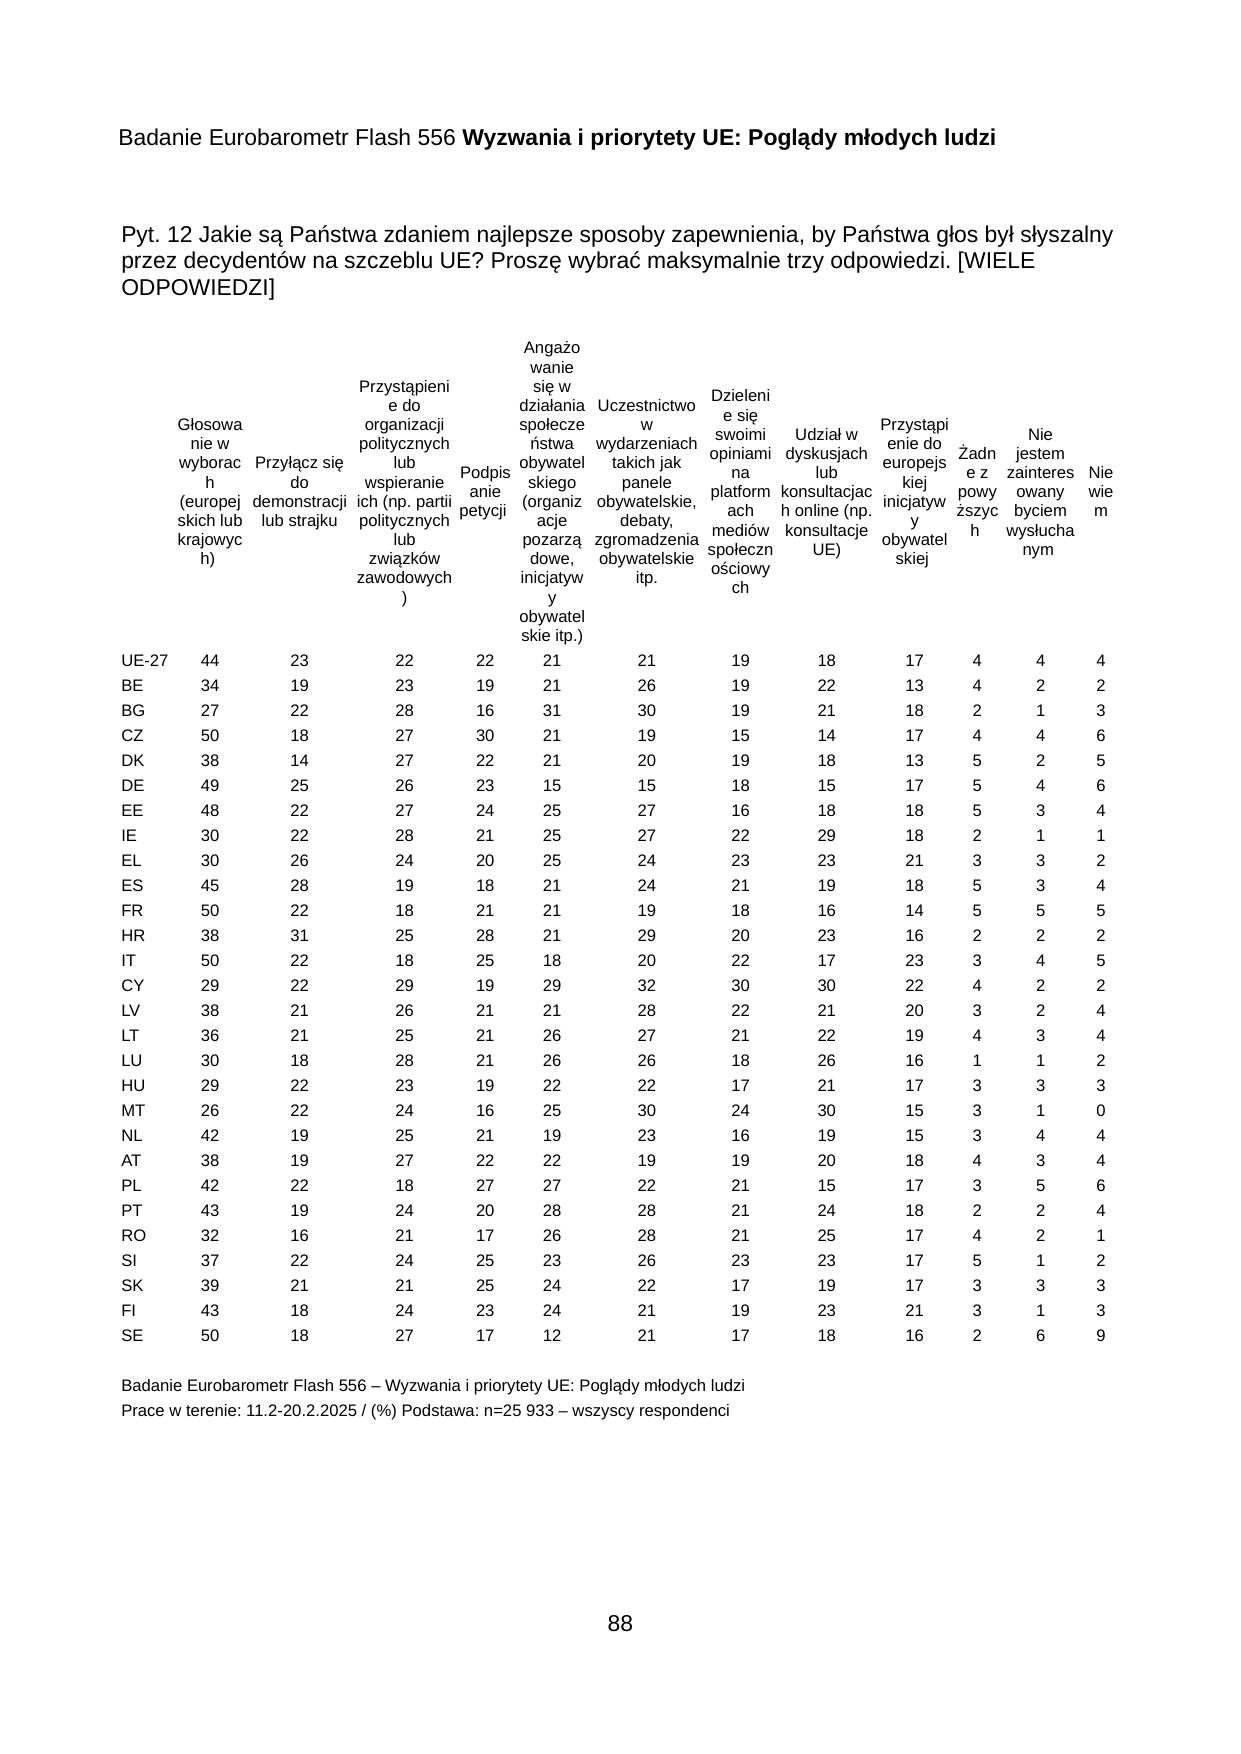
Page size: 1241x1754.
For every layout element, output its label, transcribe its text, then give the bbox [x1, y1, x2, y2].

table_cell 25 [354, 923, 455, 948]
table_cell 28 [354, 823, 455, 848]
table_cell 17 [877, 723, 952, 748]
table_cell 23 [877, 948, 952, 973]
table_cell 18 [704, 773, 776, 798]
table_cell 3 [952, 948, 1002, 973]
table_cell 21 [515, 898, 589, 923]
table_cell [455, 303, 515, 335]
table_cell AT [118, 1148, 174, 1173]
table_cell 22 [245, 823, 353, 848]
table_cell 19 [455, 1073, 515, 1098]
table_cell 16 [877, 1323, 952, 1348]
table_cell 22 [877, 973, 952, 998]
table_cell 13 [877, 748, 952, 773]
table_cell 22 [776, 1023, 877, 1048]
table_cell 3 [1002, 1073, 1079, 1098]
table_cell 4 [1079, 798, 1123, 823]
table_cell 4 [1079, 1198, 1123, 1223]
table_cell 18 [877, 1198, 952, 1223]
table_cell 22 [245, 1173, 353, 1198]
table_cell LV [118, 998, 174, 1023]
table_cell 31 [515, 698, 589, 723]
table_cell 20 [704, 923, 776, 948]
table_cell 19 [589, 1148, 704, 1173]
table_cell 2 [1079, 973, 1123, 998]
table_cell 4 [1079, 1123, 1123, 1148]
table_cell 23 [354, 673, 455, 698]
table_cell CY [118, 973, 174, 998]
table_cell Podpisanie petycji [455, 335, 515, 648]
table_cell 14 [877, 898, 952, 923]
table_cell 2 [1079, 923, 1123, 948]
table_cell 1 [1002, 1248, 1079, 1273]
table_cell 2 [1002, 1223, 1079, 1248]
table_cell 24 [589, 873, 704, 898]
table_cell 23 [776, 923, 877, 948]
table_cell 15 [704, 723, 776, 748]
table_cell 22 [589, 1273, 704, 1298]
table_cell 18 [245, 1323, 353, 1348]
table_cell 30 [174, 848, 245, 873]
table_cell 21 [589, 1323, 704, 1348]
table_cell 24 [354, 1098, 455, 1123]
table_cell 27 [589, 798, 704, 823]
table_cell 19 [704, 673, 776, 698]
table_cell Nie jestem zainteresowany byciem wysłuchanym [1002, 335, 1079, 648]
table_cell 3 [1002, 848, 1079, 873]
table_cell 19 [776, 873, 877, 898]
table_cell 17 [877, 1273, 952, 1298]
table_cell 3 [1079, 698, 1123, 723]
table_cell 3 [952, 1123, 1002, 1148]
table_cell 27 [354, 748, 455, 773]
table_cell 4 [952, 1223, 1002, 1248]
table_cell 2 [1002, 673, 1079, 698]
table_cell [245, 1348, 353, 1373]
table_cell Angażowanie się w działania społeczeństwa obywatelskiego (organizacje pozarządowe, inicjatywy obywatelskie itp.) [515, 335, 589, 648]
table_cell 4 [1002, 648, 1079, 673]
table_cell 45 [174, 873, 245, 898]
table_cell 27 [589, 823, 704, 848]
table_cell 15 [877, 1098, 952, 1123]
table_cell 29 [354, 973, 455, 998]
table_cell [877, 303, 952, 335]
table_cell 27 [354, 798, 455, 823]
table_cell LT [118, 1023, 174, 1048]
table_cell 4 [1079, 1148, 1123, 1173]
table_cell 18 [776, 798, 877, 823]
table_cell 23 [354, 1073, 455, 1098]
table_cell 9 [1079, 1323, 1123, 1348]
table_cell 17 [877, 648, 952, 673]
table_cell 13 [877, 673, 952, 698]
table_cell 1 [952, 1048, 1002, 1073]
table_cell 20 [877, 998, 952, 1023]
table_cell 18 [776, 648, 877, 673]
table_cell 25 [455, 948, 515, 973]
table_cell 25 [515, 823, 589, 848]
table_cell 19 [776, 1273, 877, 1298]
table_cell Przystąpienie do organizacji politycznych lub wspieranie ich (np. partii politycznych lub związków zawodowych) [354, 335, 455, 648]
table_cell 21 [704, 1223, 776, 1248]
table_cell 30 [174, 1048, 245, 1073]
table_cell 24 [354, 848, 455, 873]
table_cell 3 [952, 1173, 1002, 1198]
table_cell 3 [952, 1273, 1002, 1298]
table_cell 1 [1002, 823, 1079, 848]
table_cell 24 [515, 1298, 589, 1323]
table_cell 3 [1002, 873, 1079, 898]
table_cell [515, 1348, 589, 1373]
table_cell IT [118, 948, 174, 973]
table_cell 3 [1079, 1298, 1123, 1323]
table_cell 3 [952, 1098, 1002, 1123]
table_cell 21 [515, 673, 589, 698]
table_cell 29 [515, 973, 589, 998]
table_header Pyt. 12 Jakie są Państwa zdaniem najlepsze sposoby zapewnienia, by Państwa głos był słyszalny przez decydentów na szczeblu UE? Proszę wybrać maksymalnie trzy odpowiedzi. [WIELE ODPOWIEDZI] [118, 218, 1123, 303]
table_cell 36 [174, 1023, 245, 1048]
table_cell 32 [589, 973, 704, 998]
table_cell 3 [1079, 1273, 1123, 1298]
table_cell 17 [877, 1248, 952, 1273]
table_cell PT [118, 1198, 174, 1223]
table_cell 26 [515, 1223, 589, 1248]
table_cell 30 [589, 1098, 704, 1123]
table_cell 26 [174, 1098, 245, 1123]
table_cell 21 [245, 1273, 353, 1298]
table_cell 27 [354, 1148, 455, 1173]
table_cell 16 [245, 1223, 353, 1248]
table_cell 2 [952, 698, 1002, 723]
table_cell SK [118, 1273, 174, 1298]
table_cell Uczestnictwo w wydarzeniach takich jak panele obywatelskie, debaty, zgromadzenia obywatelskie itp. [589, 335, 704, 648]
table_cell [118, 335, 174, 648]
table_cell 23 [776, 848, 877, 873]
table_cell 18 [877, 1148, 952, 1173]
table_cell 12 [515, 1323, 589, 1348]
table_cell 18 [245, 723, 353, 748]
table_cell 2 [1002, 973, 1079, 998]
table_cell 18 [704, 898, 776, 923]
table_cell 26 [515, 1048, 589, 1073]
table_cell PL [118, 1173, 174, 1198]
table_cell 4 [952, 723, 1002, 748]
table_cell 25 [354, 1023, 455, 1048]
table_cell 26 [776, 1048, 877, 1073]
table_cell 38 [174, 748, 245, 773]
table_cell 3 [1002, 1023, 1079, 1048]
table_cell 24 [515, 1273, 589, 1298]
table_cell 19 [776, 1123, 877, 1148]
table_cell 26 [589, 673, 704, 698]
table_cell [952, 1348, 1002, 1373]
table_cell 17 [704, 1323, 776, 1348]
table_cell 16 [877, 1048, 952, 1073]
table_cell 2 [952, 823, 1002, 848]
table_cell 22 [245, 798, 353, 823]
table_cell 2 [952, 923, 1002, 948]
table_cell 18 [354, 898, 455, 923]
table_cell 37 [174, 1248, 245, 1273]
table_cell SE [118, 1323, 174, 1348]
table_cell [1079, 303, 1123, 335]
table_cell 22 [455, 648, 515, 673]
table_cell [118, 303, 174, 335]
table_cell ES [118, 873, 174, 898]
table_cell 4 [1002, 773, 1079, 798]
table_cell 28 [589, 1198, 704, 1223]
table_cell 43 [174, 1298, 245, 1323]
table_cell 19 [704, 1298, 776, 1323]
table_cell 16 [877, 923, 952, 948]
table_cell 3 [1002, 798, 1079, 823]
table_cell 4 [1002, 723, 1079, 748]
table_cell 30 [455, 723, 515, 748]
table_cell 22 [704, 998, 776, 1023]
table_cell 3 [952, 848, 1002, 873]
table_cell 18 [704, 1048, 776, 1073]
table_cell 17 [877, 1073, 952, 1098]
table_cell 15 [589, 773, 704, 798]
table_cell 19 [354, 873, 455, 898]
table_cell 25 [776, 1223, 877, 1248]
table_cell 3 [952, 1073, 1002, 1098]
table_cell 27 [589, 1023, 704, 1048]
table_cell 30 [704, 973, 776, 998]
table_cell 16 [455, 1098, 515, 1123]
table_cell 5 [1079, 748, 1123, 773]
table_cell 42 [174, 1123, 245, 1148]
table_cell 50 [174, 1323, 245, 1348]
table_cell [776, 303, 877, 335]
table_cell 15 [776, 1173, 877, 1198]
table_cell [118, 1348, 174, 1373]
table_cell [1002, 1348, 1079, 1373]
table_cell 28 [354, 698, 455, 723]
table_cell 21 [515, 648, 589, 673]
table_cell 23 [589, 1123, 704, 1148]
table_cell 26 [354, 773, 455, 798]
table_cell 20 [589, 748, 704, 773]
table_cell 18 [515, 948, 589, 973]
table_cell 17 [877, 1173, 952, 1198]
table_cell 5 [952, 873, 1002, 898]
table_cell 21 [589, 648, 704, 673]
table_cell 21 [455, 823, 515, 848]
table_cell 2 [1079, 1048, 1123, 1073]
table_cell 15 [776, 773, 877, 798]
table_cell 4 [1002, 948, 1079, 973]
table_cell 22 [245, 698, 353, 723]
table_cell 32 [174, 1223, 245, 1248]
table_cell 38 [174, 923, 245, 948]
table_cell 22 [245, 1248, 353, 1273]
table_cell 21 [245, 1023, 353, 1048]
table_cell 1 [1002, 698, 1079, 723]
table_cell Przyłącz się do demonstracji lub strajku [245, 335, 353, 648]
table_cell 50 [174, 898, 245, 923]
table_cell 1 [1002, 1098, 1079, 1123]
table_cell 28 [515, 1198, 589, 1223]
table_cell 19 [704, 748, 776, 773]
table_cell 2 [1079, 1248, 1123, 1273]
table_cell 23 [776, 1248, 877, 1273]
table_cell 23 [455, 1298, 515, 1323]
table_cell 21 [515, 723, 589, 748]
table_cell 24 [354, 1298, 455, 1323]
table_cell 1 [1079, 823, 1123, 848]
table_cell 22 [776, 673, 877, 698]
table_cell 19 [589, 723, 704, 748]
table_cell 25 [455, 1248, 515, 1273]
table_cell 3 [952, 1298, 1002, 1323]
table_cell BE [118, 673, 174, 698]
table_cell 21 [515, 923, 589, 948]
table_cell 21 [776, 1073, 877, 1098]
table_cell 2 [952, 1323, 1002, 1348]
table_cell 24 [589, 848, 704, 873]
table_cell 30 [174, 823, 245, 848]
table_cell 24 [455, 798, 515, 823]
table_cell [776, 1348, 877, 1373]
table_cell [174, 1348, 245, 1373]
table_cell 18 [354, 948, 455, 973]
table_cell 15 [515, 773, 589, 798]
table_cell 21 [515, 748, 589, 773]
table_cell 22 [354, 648, 455, 673]
table_cell 44 [174, 648, 245, 673]
table_cell 6 [1002, 1323, 1079, 1348]
table_cell EE [118, 798, 174, 823]
table_cell 22 [515, 1148, 589, 1173]
table_cell [1002, 303, 1079, 335]
table_cell 34 [174, 673, 245, 698]
table_cell 18 [877, 873, 952, 898]
table_cell 21 [776, 998, 877, 1023]
table_cell 31 [245, 923, 353, 948]
table_cell 2 [1002, 998, 1079, 1023]
table_cell 17 [704, 1073, 776, 1098]
table_cell BG [118, 698, 174, 723]
table_cell 27 [515, 1173, 589, 1198]
table_cell 17 [704, 1273, 776, 1298]
table_cell 22 [704, 823, 776, 848]
table_cell 23 [704, 848, 776, 873]
table_cell 3 [952, 998, 1002, 1023]
table_cell DE [118, 773, 174, 798]
table_cell 23 [515, 1248, 589, 1273]
table_cell 42 [174, 1173, 245, 1198]
table_cell 30 [776, 973, 877, 998]
table_cell 48 [174, 798, 245, 823]
table_cell 18 [245, 1298, 353, 1323]
table_cell 19 [455, 673, 515, 698]
table_cell 18 [877, 698, 952, 723]
table_cell 24 [354, 1248, 455, 1273]
table_cell 6 [1079, 773, 1123, 798]
table_cell 14 [776, 723, 877, 748]
table_cell IE [118, 823, 174, 848]
table_cell 22 [245, 898, 353, 923]
table_cell 21 [354, 1223, 455, 1248]
table_cell 43 [174, 1198, 245, 1223]
table_cell 27 [455, 1173, 515, 1198]
table_cell 21 [704, 1198, 776, 1223]
table_cell 5 [1079, 948, 1123, 973]
table_cell Badanie Eurobarometr Flash 556 – Wyzwania i priorytety UE: Poglądy młodych ludzi [118, 1373, 1123, 1398]
table_cell 3 [1079, 1073, 1123, 1098]
table_cell 1 [1079, 1223, 1123, 1248]
table_cell 21 [245, 998, 353, 1023]
table_cell 21 [455, 1123, 515, 1148]
table_cell 30 [589, 698, 704, 723]
table_cell 4 [1079, 648, 1123, 673]
table_cell 25 [245, 773, 353, 798]
table_cell 17 [455, 1323, 515, 1348]
table_cell 17 [455, 1223, 515, 1248]
table_cell Żadne z powyższych [952, 335, 1002, 648]
table_cell 2 [952, 1198, 1002, 1223]
table_cell 17 [877, 773, 952, 798]
table_cell 20 [589, 948, 704, 973]
table_cell 22 [455, 748, 515, 773]
table_cell 18 [455, 873, 515, 898]
table_cell [515, 303, 589, 335]
table_cell 24 [704, 1098, 776, 1123]
table_cell 22 [245, 948, 353, 973]
table_cell 26 [515, 1023, 589, 1048]
table_cell 4 [952, 648, 1002, 673]
table_cell 28 [455, 923, 515, 948]
table_cell 4 [952, 1148, 1002, 1173]
table_cell CZ [118, 723, 174, 748]
table_cell 5 [952, 748, 1002, 773]
table_cell Przystąpienie do europejskiej inicjatywy obywatelskiej [877, 335, 952, 648]
table_cell 25 [354, 1123, 455, 1148]
table_cell 17 [776, 948, 877, 973]
table_cell 21 [877, 848, 952, 873]
table_cell [589, 1348, 704, 1373]
table_cell 22 [589, 1073, 704, 1098]
table_cell 22 [245, 1073, 353, 1098]
table_cell 15 [877, 1123, 952, 1148]
table_cell 19 [245, 673, 353, 698]
table_cell 38 [174, 998, 245, 1023]
table_cell 22 [589, 1173, 704, 1198]
table_cell 4 [1079, 998, 1123, 1023]
table_cell 5 [952, 1248, 1002, 1273]
table_cell 29 [776, 823, 877, 848]
table_cell 19 [245, 1148, 353, 1173]
table_cell 18 [877, 798, 952, 823]
table_cell 19 [589, 898, 704, 923]
table_cell [354, 1348, 455, 1373]
table_cell 25 [515, 798, 589, 823]
table_cell 27 [174, 698, 245, 723]
table_cell 4 [1002, 1123, 1079, 1148]
table_cell 26 [245, 848, 353, 873]
table_cell RO [118, 1223, 174, 1248]
table_cell 6 [1079, 723, 1123, 748]
table_cell 18 [877, 823, 952, 848]
table_cell [455, 1348, 515, 1373]
table_cell 18 [354, 1173, 455, 1198]
table_cell 24 [354, 1198, 455, 1223]
table_cell HR [118, 923, 174, 948]
table_cell 16 [704, 798, 776, 823]
table_cell 21 [704, 1173, 776, 1198]
table_cell Głosowanie w wyborach (europejskich lub krajowych) [174, 335, 245, 648]
table_cell 5 [952, 898, 1002, 923]
table_cell 26 [589, 1048, 704, 1073]
table_cell 28 [354, 1048, 455, 1073]
table_cell 19 [455, 973, 515, 998]
table_cell 19 [704, 698, 776, 723]
table_cell 28 [589, 1223, 704, 1248]
table_cell 3 [1002, 1148, 1079, 1173]
table_cell [952, 303, 1002, 335]
table_cell 21 [354, 1273, 455, 1298]
table_cell 17 [877, 1223, 952, 1248]
table_cell 26 [589, 1248, 704, 1273]
table_cell 21 [877, 1298, 952, 1323]
table_cell 16 [704, 1123, 776, 1148]
table_cell 19 [704, 648, 776, 673]
table_cell 23 [776, 1298, 877, 1323]
table_cell 25 [515, 848, 589, 873]
table_cell 27 [354, 723, 455, 748]
table_cell 21 [455, 1023, 515, 1048]
table_cell 5 [1002, 898, 1079, 923]
table_cell Prace w terenie: 11.2-20.2.2025 / (%) Podstawa: n=25 933 – wszyscy respondenci [118, 1398, 1123, 1423]
table_cell 21 [704, 1023, 776, 1048]
table_cell Dzielenie się swoimi opiniami na platformach mediów społecznościowych [704, 335, 776, 648]
table_cell 22 [455, 1148, 515, 1173]
table_cell 21 [776, 698, 877, 723]
table_cell 22 [704, 948, 776, 973]
table_cell 28 [589, 998, 704, 1023]
table_cell 20 [455, 1198, 515, 1223]
table_cell [704, 1348, 776, 1373]
table_cell 19 [245, 1123, 353, 1148]
table_cell 1 [1002, 1298, 1079, 1323]
table_cell 16 [776, 898, 877, 923]
table_cell 3 [1002, 1273, 1079, 1298]
table_cell 19 [877, 1023, 952, 1048]
table_cell [354, 303, 455, 335]
table_cell 24 [776, 1198, 877, 1223]
table_cell 4 [952, 973, 1002, 998]
table_cell 5 [1002, 1173, 1079, 1198]
table_cell 19 [515, 1123, 589, 1148]
table_cell SI [118, 1248, 174, 1273]
table_cell [174, 303, 245, 335]
table_cell 22 [515, 1073, 589, 1098]
table_cell 20 [776, 1148, 877, 1173]
table_cell 21 [589, 1298, 704, 1323]
table_cell 18 [245, 1048, 353, 1073]
table_cell 2 [1002, 748, 1079, 773]
table_cell 4 [1079, 873, 1123, 898]
table_cell DK [118, 748, 174, 773]
table_cell 21 [455, 998, 515, 1023]
table_cell 23 [245, 648, 353, 673]
table_cell Nie wiem [1079, 335, 1123, 648]
table_cell 26 [354, 998, 455, 1023]
table_cell [704, 303, 776, 335]
table_cell [1079, 1348, 1123, 1373]
table_cell Udział w dyskusjach lub konsultacjach online (np. konsultacje UE) [776, 335, 877, 648]
table_cell 6 [1079, 1173, 1123, 1198]
table_cell 29 [174, 1073, 245, 1098]
table_cell 29 [589, 923, 704, 948]
table_cell 2 [1079, 848, 1123, 873]
table_cell 21 [455, 898, 515, 923]
table_cell 14 [245, 748, 353, 773]
table_cell 20 [455, 848, 515, 873]
table_cell FI [118, 1298, 174, 1323]
table_cell 30 [776, 1098, 877, 1123]
table_cell NL [118, 1123, 174, 1148]
table_cell 4 [952, 673, 1002, 698]
table_cell 49 [174, 773, 245, 798]
table_cell 2 [1079, 673, 1123, 698]
table_cell 19 [704, 1148, 776, 1173]
table_cell 50 [174, 723, 245, 748]
table_cell 2 [1002, 923, 1079, 948]
table_cell 4 [952, 1023, 1002, 1048]
table_cell 5 [1079, 898, 1123, 923]
table_cell 21 [515, 998, 589, 1023]
table_cell UE-27 [118, 648, 174, 673]
table_cell 27 [354, 1323, 455, 1348]
table_cell 50 [174, 948, 245, 973]
table_cell LU [118, 1048, 174, 1073]
table_cell 28 [245, 873, 353, 898]
table_cell [877, 1348, 952, 1373]
table_cell 38 [174, 1148, 245, 1173]
table_cell 21 [515, 873, 589, 898]
table_cell 21 [704, 873, 776, 898]
table_cell 23 [704, 1248, 776, 1273]
table_cell [245, 303, 353, 335]
table_cell EL [118, 848, 174, 873]
table_cell 16 [455, 698, 515, 723]
table_cell 29 [174, 973, 245, 998]
table_cell 19 [245, 1198, 353, 1223]
table_cell 25 [455, 1273, 515, 1298]
table_cell 4 [1079, 1023, 1123, 1048]
table_cell 39 [174, 1273, 245, 1298]
table_cell 0 [1079, 1098, 1123, 1123]
table_cell 1 [1002, 1048, 1079, 1073]
table_cell FR [118, 898, 174, 923]
table_cell 18 [776, 1323, 877, 1348]
table_cell 23 [455, 773, 515, 798]
table_cell 22 [245, 1098, 353, 1123]
table_cell 5 [952, 773, 1002, 798]
table_cell 21 [455, 1048, 515, 1073]
table_cell [589, 303, 704, 335]
table_cell 22 [245, 973, 353, 998]
table_cell HU [118, 1073, 174, 1098]
table_cell 2 [1002, 1198, 1079, 1223]
table_cell 18 [776, 748, 877, 773]
table_cell MT [118, 1098, 174, 1123]
table_cell 25 [515, 1098, 589, 1123]
table_cell 5 [952, 798, 1002, 823]
